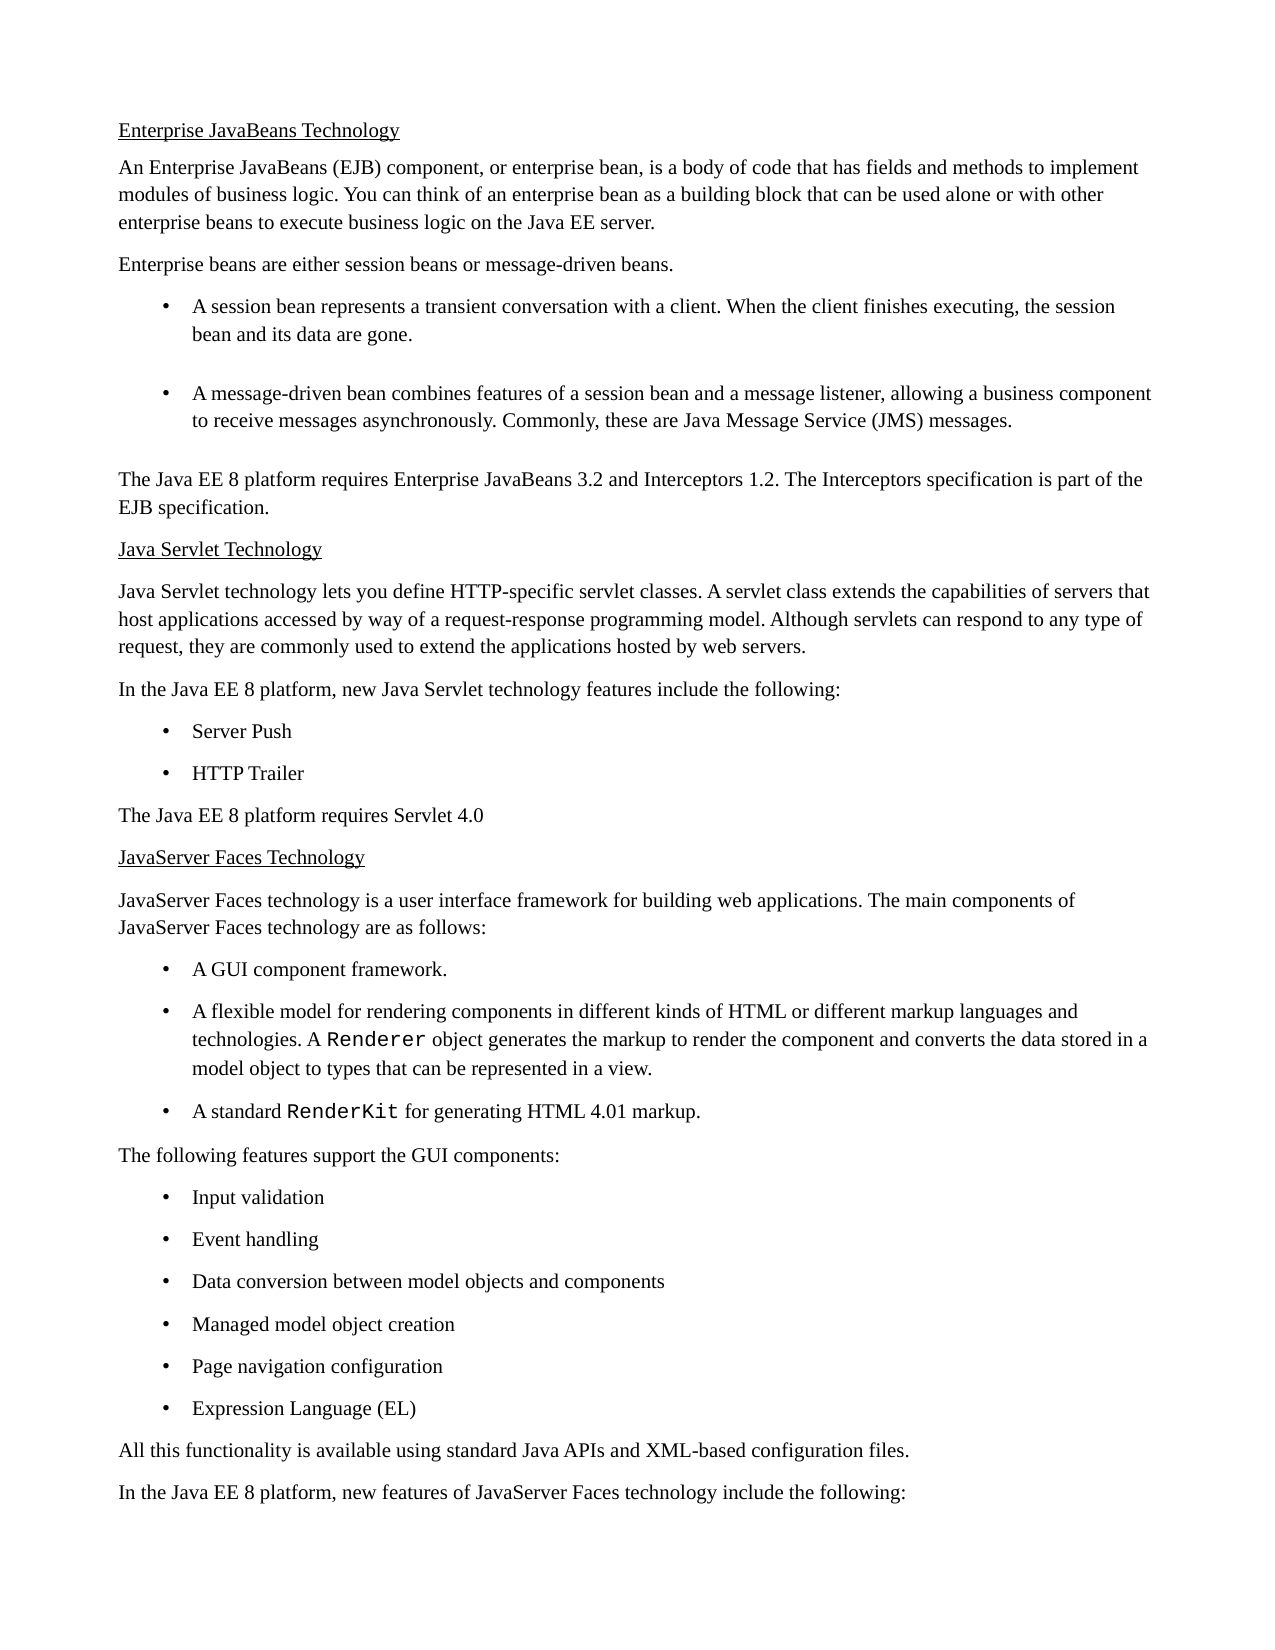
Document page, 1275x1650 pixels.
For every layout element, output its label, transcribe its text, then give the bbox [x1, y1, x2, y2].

text The Java EE 8 platform requires Enterprise JavaBeans 3.2 and Interceptors 1.2. The Interceptors specification is part of the EJB specification. [118, 467, 1157, 519]
list Page navigation configuration [162, 1354, 1157, 1378]
text The Java EE 8 platform requires Servlet 4.0 [118, 803, 1157, 827]
list A session bean represents a transient conversation with a client. When the client finishes executing, the session bean and its data are gone. [162, 294, 1157, 346]
text An Enterprise JavaBeans (EJB) component, or enterprise bean, is a body of code that has fields and methods to implement modules of business logic. You can think of an enterprise bean as a building block that can be used alone or with other enterprise beans to execute business logic on the Java EE server. [118, 155, 1157, 234]
list Expression Language (EL) [162, 1396, 1157, 1420]
list HTTP Trailer [162, 761, 1157, 785]
text JavaServer Faces Technology [118, 845, 1157, 869]
text Enterprise beans are either session beans or message-driven beans. [118, 252, 1157, 276]
list A message-driven bean combines features of a session bean and a message listener, allowing a business component to receive messages asynchronously. Commonly, these are Java Message Service (JMS) messages. [162, 381, 1157, 432]
text JavaServer Faces technology is a user interface framework for building web applications. The main components of JavaServer Faces technology are as follows: [118, 887, 1157, 939]
list A standard RenderKit for generating HTML 4.01 markup. [162, 1098, 1157, 1124]
text In the Java EE 8 platform, new features of JavaServer Faces technology include the following: [118, 1480, 1157, 1504]
text The following features support the GUI components: [118, 1143, 1157, 1167]
list Data conversion between model objects and components [162, 1269, 1157, 1293]
list Server Push [162, 719, 1157, 743]
list Input validation [162, 1185, 1157, 1209]
text In the Java EE 8 platform, new Java Servlet technology features include the following: [118, 677, 1157, 701]
text Java Servlet Technology [118, 537, 1157, 561]
text All this functionality is available using standard Java APIs and XML-based configuration files. [118, 1438, 1157, 1462]
list Managed model object creation [162, 1311, 1157, 1336]
list A flexible model for rendering components in different kinds of HTML or different markup languages and technologies. A Renderer object generates the markup to render the component and converts the data stored in a model object to types that can be represented in a view. [162, 999, 1157, 1080]
subtitle Enterprise JavaBeans Technology [118, 118, 1157, 142]
list Event handling [162, 1227, 1157, 1251]
text Java Servlet technology lets you define HTTP-specific servlet classes. A servlet class extends the capabilities of servers that host applications accessed by way of a request-response programming model. Although servlets can respond to any type of request, they are commonly used to extend the applications hosted by web servers. [118, 579, 1157, 658]
list A GUI component framework. [162, 957, 1157, 981]
